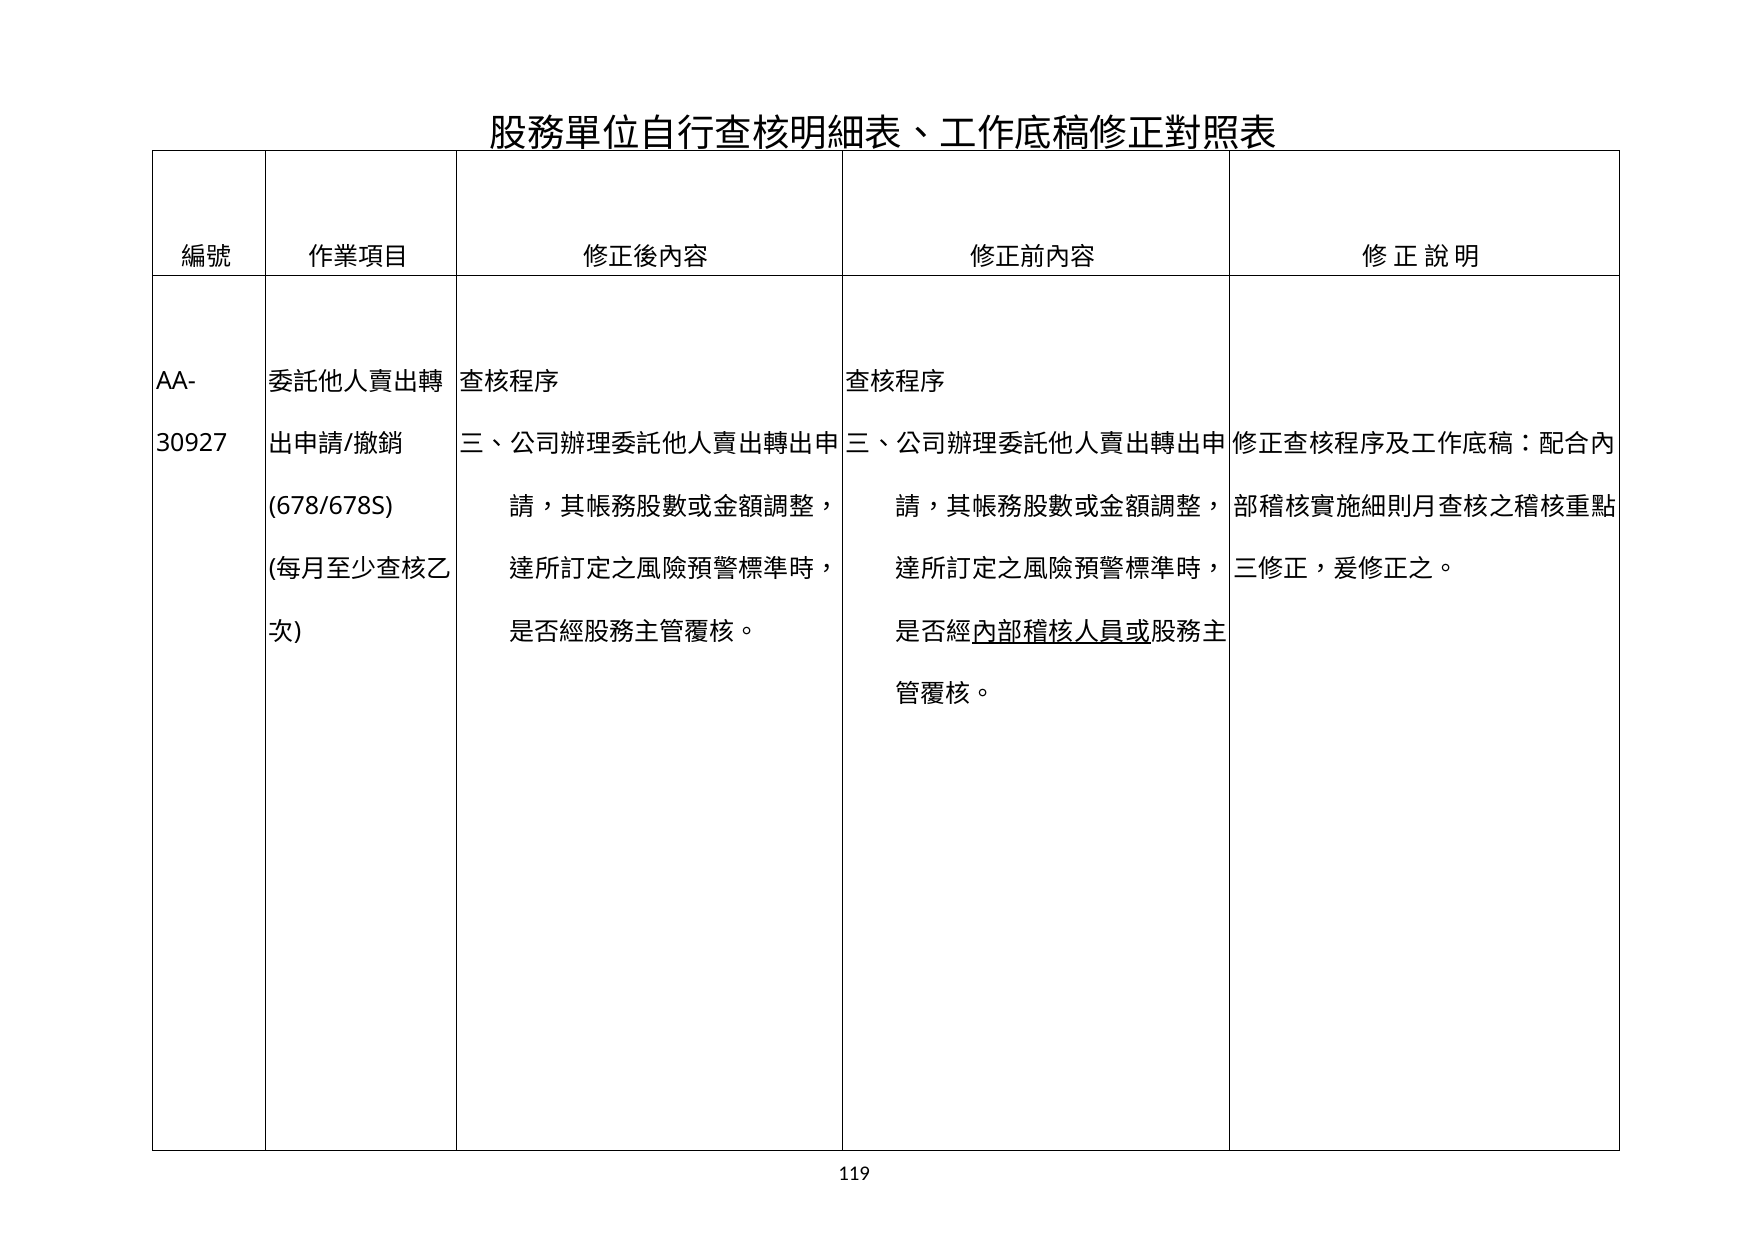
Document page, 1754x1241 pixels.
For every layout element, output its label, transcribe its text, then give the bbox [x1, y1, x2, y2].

table_cell 修正後內容 [457, 151, 842, 275]
table_cell 作業項目 [266, 151, 456, 275]
table_cell 查核程序 三、公司辦理委託他人賣出轉出申請，其帳務股數或金額調整，達所訂定之風險預警標準時，是否經股務主管覆核。 [457, 276, 842, 1150]
table_cell 編號 [153, 151, 265, 275]
table_cell 查核程序 三、公司辦理委託他人賣出轉出申請，其帳務股數或金額調整，達所訂定之風險預警標準時，是否經內部稽核人員或股務主管覆核。 [843, 276, 1229, 1150]
table_cell 修 正 說 明 [1230, 151, 1619, 275]
table_cell 修正查核程序及工作底稿：配合內部稽核實施細則月查核之稽核重點三修正，爰修正之。 [1230, 276, 1619, 1150]
table_cell AA-30927 [153, 276, 265, 1150]
table_header 股務單位自行查核明細表、工作底稿修正對照表 [153, 88, 1619, 150]
table_cell 委託他人賣出轉出申請/撤銷(678/678S) (每月至少查核乙次) [266, 276, 456, 1150]
table_cell 修正前內容 [843, 151, 1229, 275]
